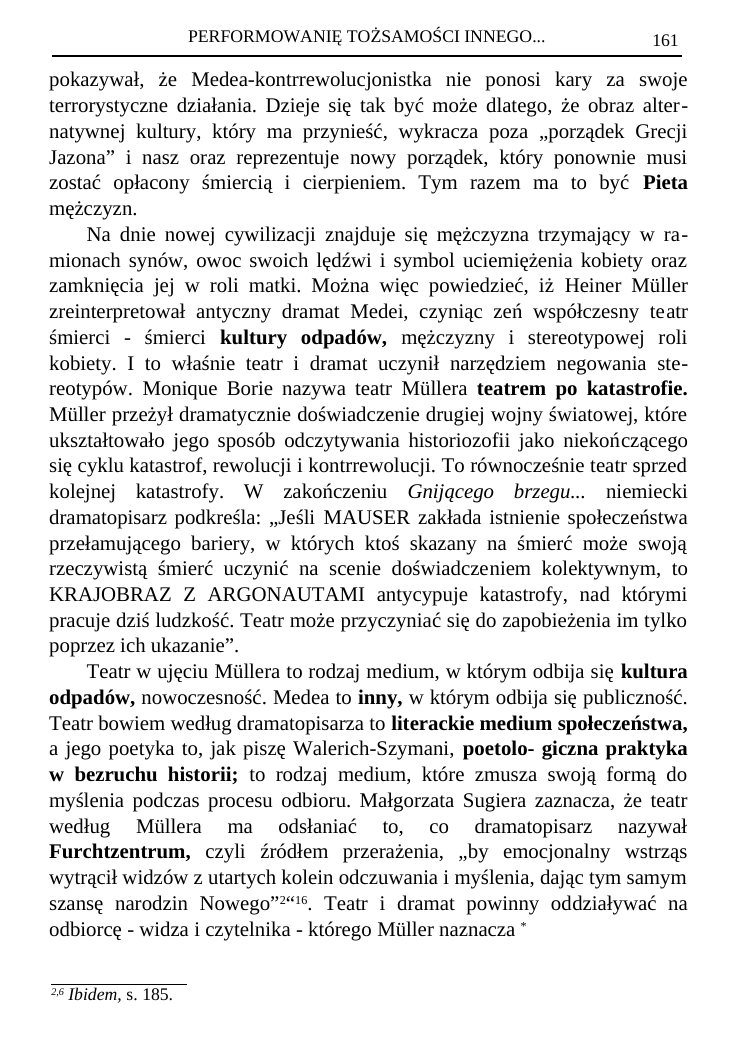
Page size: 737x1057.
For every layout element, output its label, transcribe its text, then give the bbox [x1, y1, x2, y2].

text pokazywał, że Medea-kontrrewolucjonistka nie ponosi kary za swoje terrorystyczne działania. Dzieje się tak być może dlatego, że obraz alter­natywnej kultury, który ma przynieść, wykracza poza „porządek Grecji Jazona” i nasz oraz reprezentuje nowy porządek, który ponownie musi zostać opłacony śmiercią i cierpieniem. Tym razem ma to być Pieta mężczyzn. [49, 67, 688, 220]
text Teatr w ujęciu Müllera to rodzaj medium, w którym odbija się kul­tura odpadów, nowoczesność. Medea to inny, w którym odbija się pu­bliczność. Teatr bowiem według dramatopisarza to literackie medium społeczeństwa, a jego poetyka to, jak piszę Walerich-Szymani, poetolo- giczna praktyka w bezruchu historii; to rodzaj medium, które zmusza swoją formą do myślenia podczas procesu odbioru. Małgorzata Sugiera zaznacza, że teatr według Müllera ma odsłaniać to, co dramatopisarz nazywał Furchtzentrum, czyli źródłem przerażenia, „by emocjonalny wstrząs wytrącił widzów z utartych kolein odczuwania i myślenia, dając tym samym szansę narodzin Nowego”2“16. Teatr i dramat powinny od­działywać na odbiorcę - widza i czytelnika - którego Müller naznacza * [49, 659, 688, 941]
text Na dnie nowej cywilizacji znajduje się mężczyzna trzymający w ra­mionach synów, owoc swoich lędźwi i symbol uciemiężenia kobiety oraz zamknięcia jej w roli matki. Można więc powiedzieć, iż Heiner Müller zreinterpretował antyczny dramat Medei, czyniąc zeń współczesny te­atr śmierci - śmierci kultury odpadów, mężczyzny i stereotypowej roli kobiety. I to właśnie teatr i dramat uczynił narzędziem negowania ste­reotypów. Monique Borie nazywa teatr Müllera teatrem po katastrofie. Müller przeżył dramatycznie doświadczenie drugiej wojny światowej, które ukształtowało jego sposób odczytywania historiozofii jako niekoń­czącego się cyklu katastrof, rewolucji i kontrrewolucji. To równocześnie teatr sprzed kolejnej katastrofy. W zakończeniu Gnijącego brzegu... niemiecki dramatopisarz podkreśla: „Jeśli MAUSER zakłada istnie­nie społeczeństwa przełamującego bariery, w których ktoś skazany na śmierć może swoją rzeczywistą śmierć uczynić na scenie doświadcze­niem kolektywnym, to KRAJOBRAZ Z ARGONAUTAMI antycypuje katastrofy, nad którymi pracuje dziś ludzkość. Teatr może przyczyniać się do zapobieżenia im tylko poprzez ich ukazanie”. [49, 222, 688, 657]
text 2,6 Ibidem, s. 185. [51, 985, 187, 1004]
text PERFORMOWANIĘ TOŻSAMOŚCI INNEGO... [175, 25, 558, 46]
text 161 [652, 29, 683, 50]
